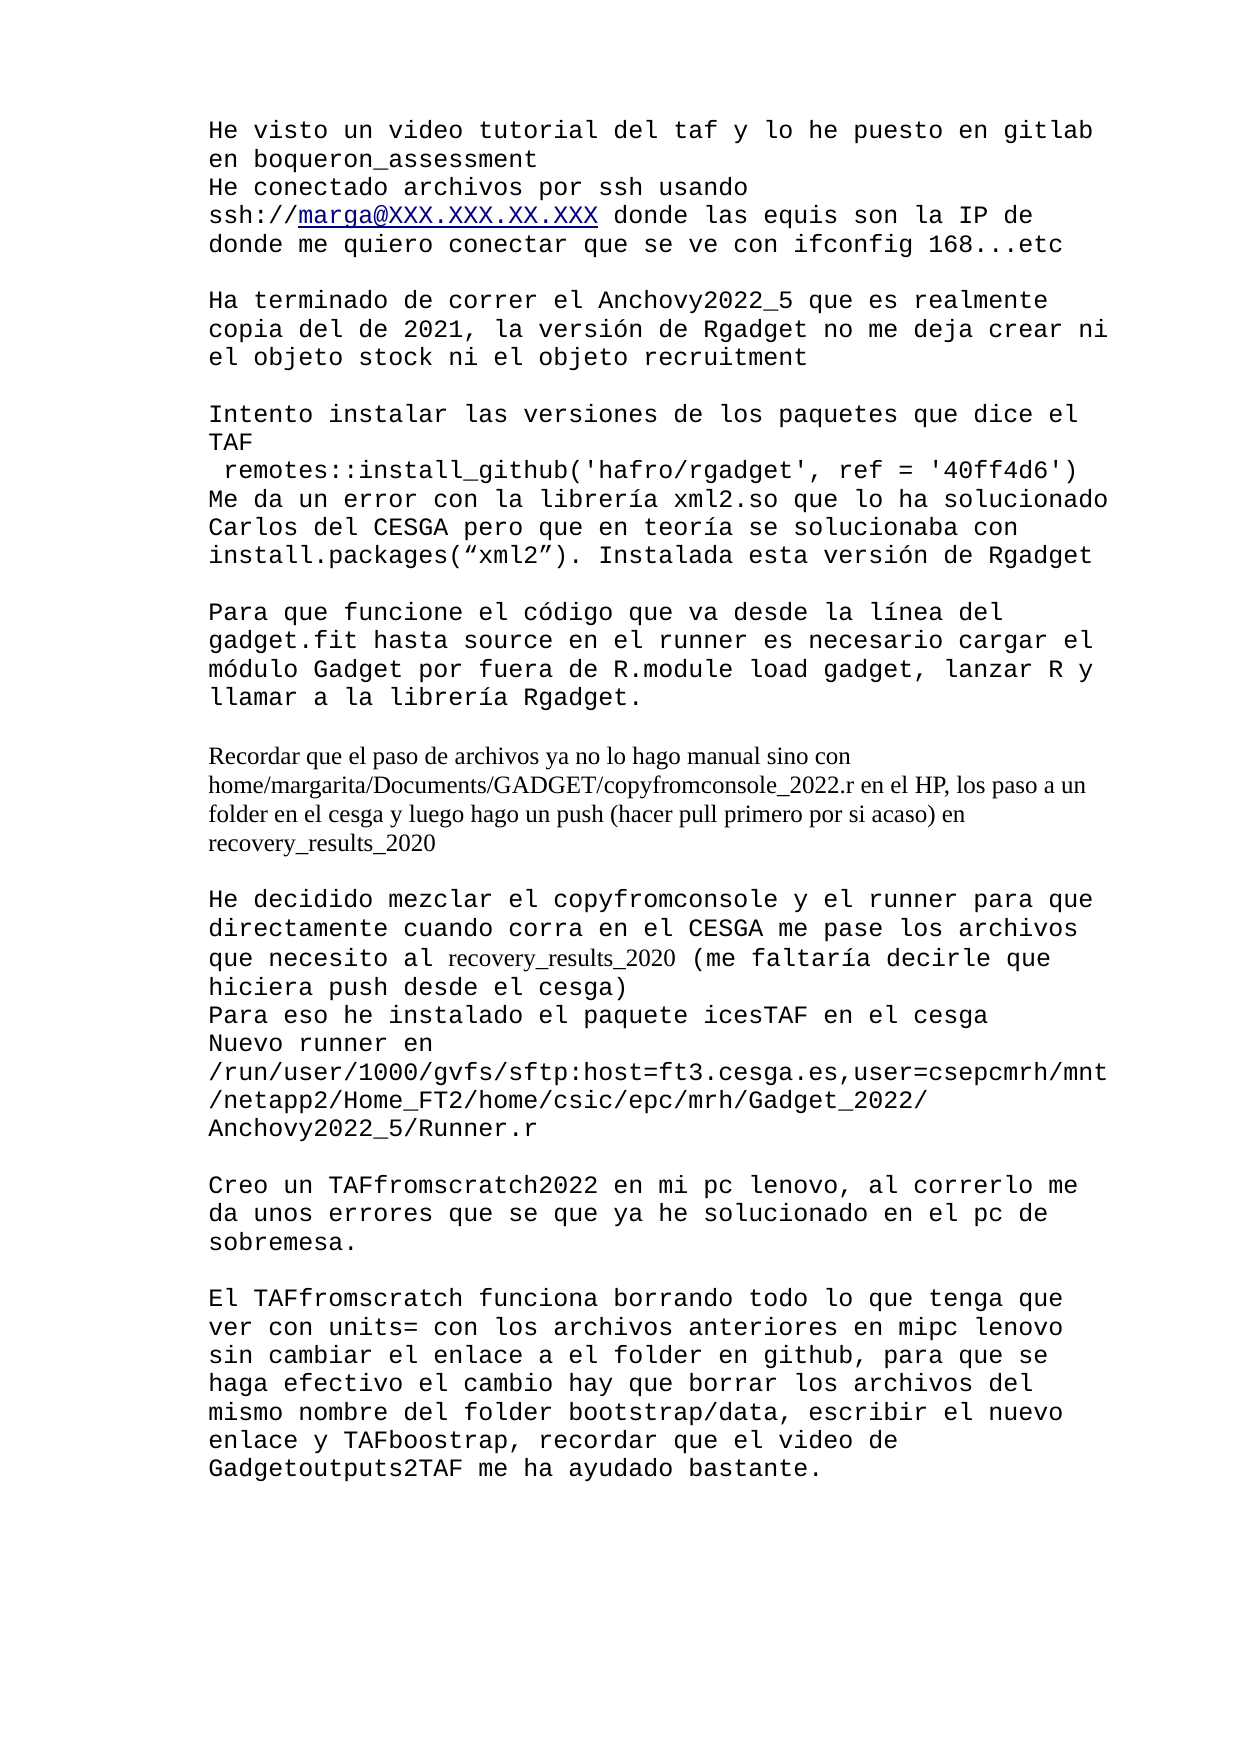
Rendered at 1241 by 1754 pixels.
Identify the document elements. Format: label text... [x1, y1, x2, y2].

text Creo un TAFfromscratch2022 en mi pc lenovo, al correrlo me da unos errores que se que ya he solucionado en el pc de sobremesa. [208, 1173, 1122, 1258]
text Ha terminado de correr el Anchovy2022_5 que es realmente copia del de 2021, la versión de Rgadget no me deja crear ni el objeto stock ni el objeto recruitment [208, 288, 1122, 373]
text He conectado archivos por ssh usando ssh://marga@XXX.XXX.XX.XXX donde las equis son la IP de donde me quiero conectar que se ve con ifconfig 168...etc [208, 175, 1122, 260]
text Para que funcione el código que va desde la línea del gadget.fit hasta source en el runner es necesario cargar el módulo Gadget por fuera de R.module load gadget, lanzar R y llamar a la librería Rgadget. [208, 600, 1122, 713]
text Intento instalar las versiones de los paquetes que dice el TAF [208, 401, 1122, 458]
text remotes::install_github('hafro/rgadget', ref = '40ff4d6') [208, 458, 1122, 486]
text He visto un video tutorial del taf y lo he puesto en gitlab en boqueron_assessment [208, 118, 1122, 175]
text Nuevo runner en /run/user/1000/gvfs/sftp:host=ft3.cesga.es,user=csepcmrh/mnt/netapp2/Home_FT2/home/csic/epc/mrh/Gadget_2022/Anchovy2022_5/Runner.r [208, 1031, 1122, 1144]
text El TAFfromscratch funciona borrando todo lo que tenga que ver con units= con los archivos anteriores en mipc lenovo sin cambiar el enlace a el folder en github, para que se haga efectivo el cambio hay que borrar los archivos del mismo nombre del folder bootstrap/data, escribir el nuevo enlace y TAFboostrap, recordar que el video de Gadgetoutputs2TAF me ha ayudado bastante. [208, 1286, 1122, 1484]
text Me da un error con la librería xml2.so que lo ha solucionado Carlos del CESGA pero que en teoría se solucionaba con install.packages(“xml2”). Instalada esta versión de Rgadget [208, 486, 1122, 571]
text Para eso he instalado el paquete icesTAF en el cesga [208, 1003, 1122, 1031]
text He decidido mezclar el copyfromconsole y el runner para que directamente cuando corra en el CESGA me pase los archivos que necesito al recovery_results_2020 (me faltaría decirle que hiciera push desde el cesga) [208, 887, 1122, 1003]
text Recordar que el paso de archivos ya no lo hago manual sino con home/margarita/Documents/GADGET/copyfromconsole_2022.r en el HP, los paso a un folder en el cesga y luego hago un push (hacer pull primero por si acaso) en recovery_results_2020 [208, 741, 1122, 858]
